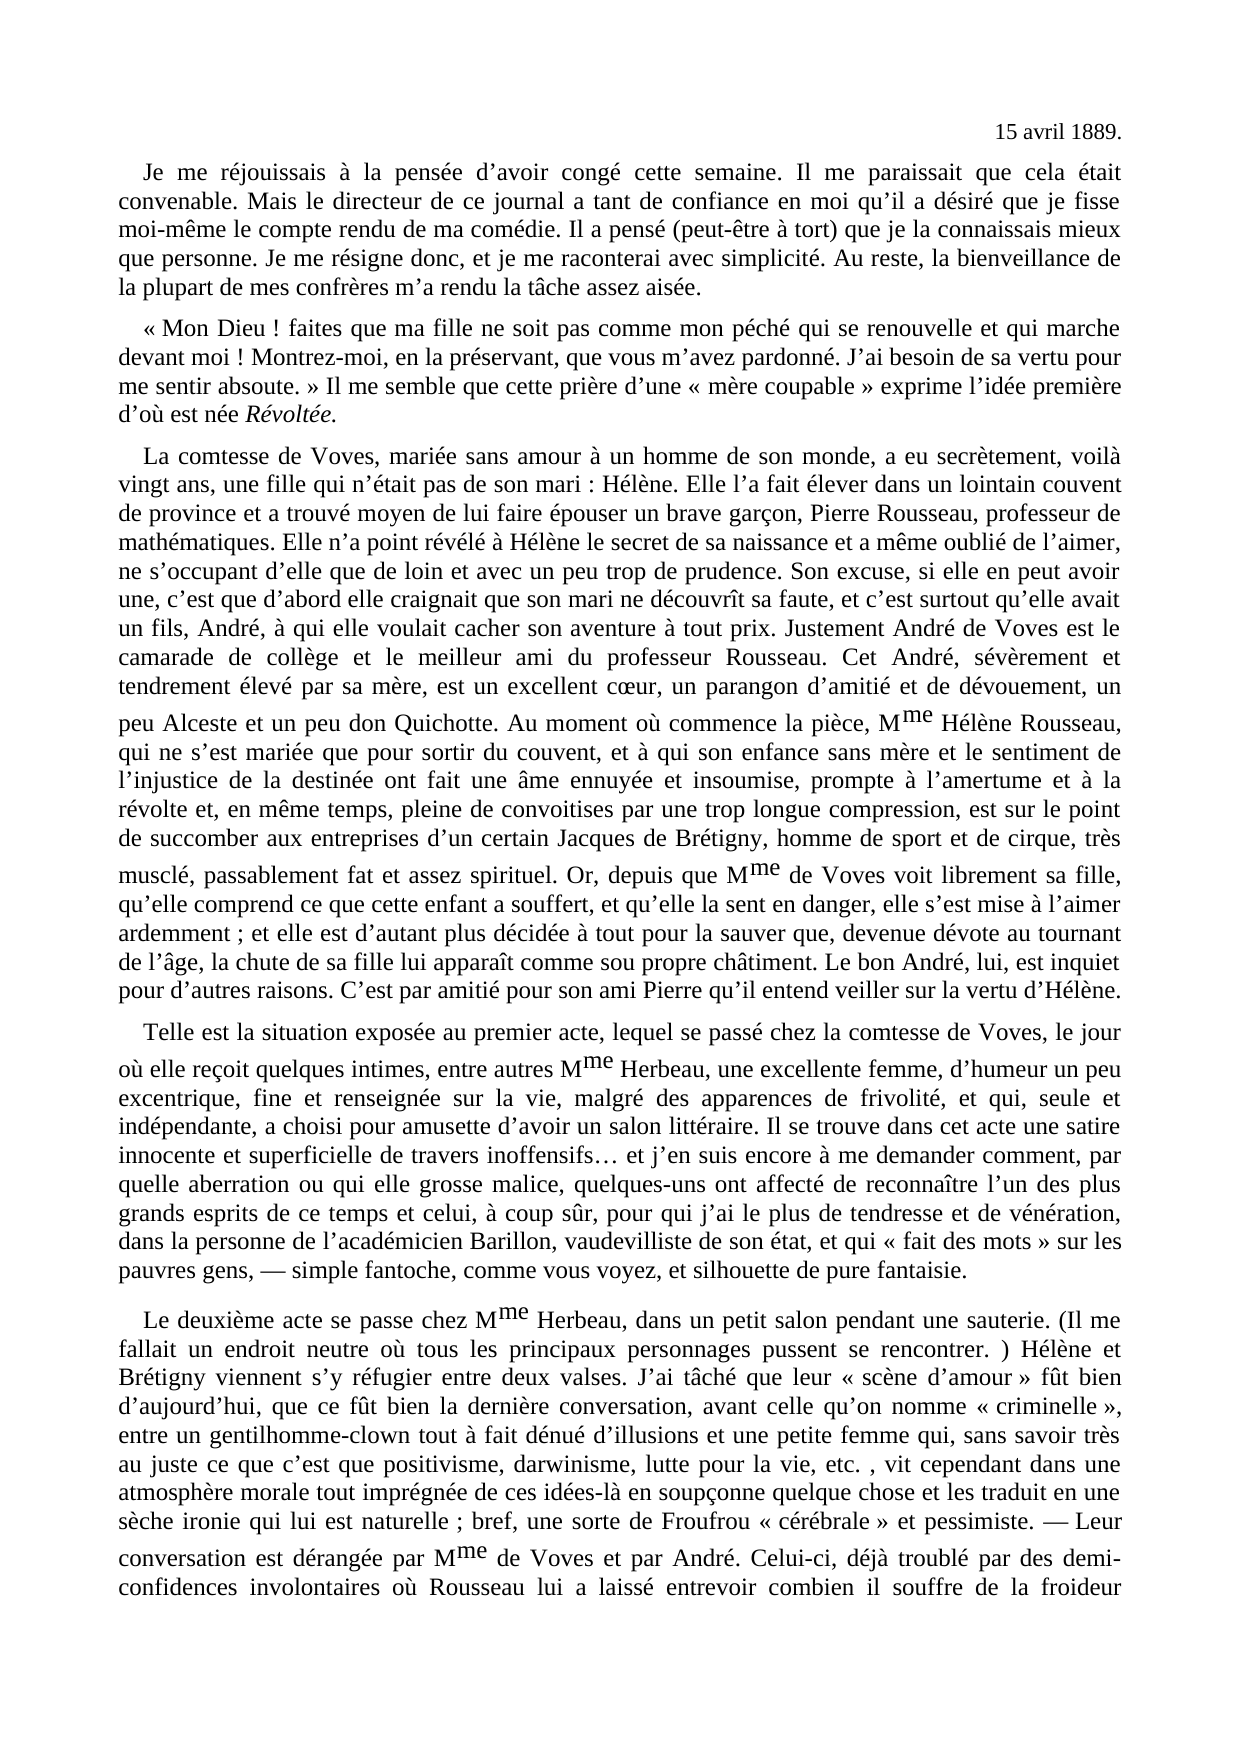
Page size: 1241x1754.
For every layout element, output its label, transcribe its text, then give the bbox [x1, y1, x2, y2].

text 15 avril 1889. [118, 118, 1122, 144]
text Je me réjouissais à la pensée d’avoir congé cette semaine. Il me paraissait que cela était convenable. Mais le directeur de ce journal a tant de confiance en moi qu’il a désiré que je fisse moi-même le compte rendu de ma comédie. Il a pensé (peut-être à tort) que je la connaissais mieux que personne. Je me résigne donc, et je me raconterai avec simplicité. Au reste, la bienveillance de la plupart de mes confrères m’a rendu la tâche assez aisée. [118, 157, 1122, 301]
text « Mon Dieu ! faites que ma fille ne soit pas comme mon péché qui se renouvelle et qui marche devant moi ! Montrez-moi, en la préservant, que vous m’avez pardonné. J’ai besoin de sa vertu pour me sentir absoute. » Il me semble que cette prière d’une « mère coupable » exprime l’idée première d’où est née Révoltée. [118, 313, 1122, 428]
text La comtesse de Voves, mariée sans amour à un homme de son monde, a eu secrètement, voilà vingt ans, une fille qui n’était pas de son mari : Hélène. Elle l’a fait élever dans un lointain couvent de province et a trouvé moyen de lui faire épouser un brave garçon, Pierre Rousseau, professeur de mathématiques. Elle n’a point révélé à Hélène le secret de sa naissance et a même oublié de l’aimer, ne s’occupant d’elle que de loin et avec un peu trop de prudence. Son excuse, si elle en peut avoir une, c’est que d’abord elle craignait que son mari ne découvrît sa faute, et c’est surtout qu’elle avait un fils, André, à qui elle voulait cacher son aventure à tout prix. Justement André de Voves est le camarade de collège et le meilleur ami du professeur Rousseau. Cet André, sévèrement et tendrement élevé par sa mère, est un excellent cœur, un parangon d’amitié et de dévouement, un peu Alceste et un peu don Quichotte. Au moment où commence la pièce, Mme Hélène Rousseau, qui ne s’est mariée que pour sortir du couvent, et à qui son enfance sans mère et le sentiment de l’injustice de la destinée ont fait une âme ennuyée et insoumise, prompte à l’amertume et à la révolte et, en même temps, pleine de convoitises par une trop longue compression, est sur le point de succomber aux entreprises d’un certain Jacques de Brétigny, homme de sport et de cirque, très musclé, passablement fat et assez spirituel. Or, depuis que Mme de Voves voit librement sa fille, qu’elle comprend ce que cette enfant a souffert, et qu’elle la sent en danger, elle s’est mise à l’aimer ardemment ; et elle est d’autant plus décidée à tout pour la sauver que, devenue dévote au tournant de l’âge, la chute de sa fille lui apparaît comme sou propre châtiment. Le bon André, lui, est inquiet pour d’autres raisons. C’est par amitié pour son ami Pierre qu’il entend veiller sur la vertu d’Hélène. [118, 441, 1122, 1004]
text Le deuxième acte se passe chez Mme Herbeau, dans un petit salon pendant une sauterie. (Il me fallait un endroit neutre où tous les principaux personnages pussent se rencontrer. ) Hélène et Brétigny viennent s’y réfugier entre deux valses. J’ai tâché que leur « scène d’amour » fût bien d’aujourd’hui, que ce fût bien la dernière conversation, avant celle qu’on nomme « criminelle », entre un gentilhomme-clown tout à fait dénué d’illusions et une petite femme qui, sans savoir très au juste ce que c’est que positivisme, darwinisme, lutte pour la vie, etc. , vit cependant dans une atmosphère morale tout imprégnée de ces idées-là en soupçonne quelque chose et les traduit en une sèche ironie qui lui est naturelle ; bref, une sorte de Froufrou « cérébrale » et pessimiste. — Leur conversation est dérangée par Mme de Voves et par André. Celui-ci, déjà troublé par des demi-confidences involontaires où Rousseau lui a laissé entrevoir combien il souffre de la froideur [118, 1296, 1122, 1601]
text Telle est la situation exposée au premier acte, lequel se passé chez la comtesse de Voves, le jour où elle reçoit quelques intimes, entre autres Mme Herbeau, une excellente femme, d’humeur un peu excentrique, fine et renseignée sur la vie, malgré des apparences de frivolité, et qui, seule et indépendante, a choisi pour amusette d’avoir un salon littéraire. Il se trouve dans cet acte une satire innocente et superficielle de travers inoffensifs… et j’en suis encore à me demander comment, par quelle aberration ou qui elle grosse malice, quelques-uns ont affecté de reconnaître l’un des plus grands esprits de ce temps et celui, à coup sûr, pour qui j’ai le plus de tendresse et de vénération, dans la personne de l’académicien Barillon, vaudevilliste de son état, et qui « fait des mots » sur les pauvres gens, — simple fantoche, comme vous voyez, et silhouette de pure fantaisie. [118, 1017, 1122, 1284]
